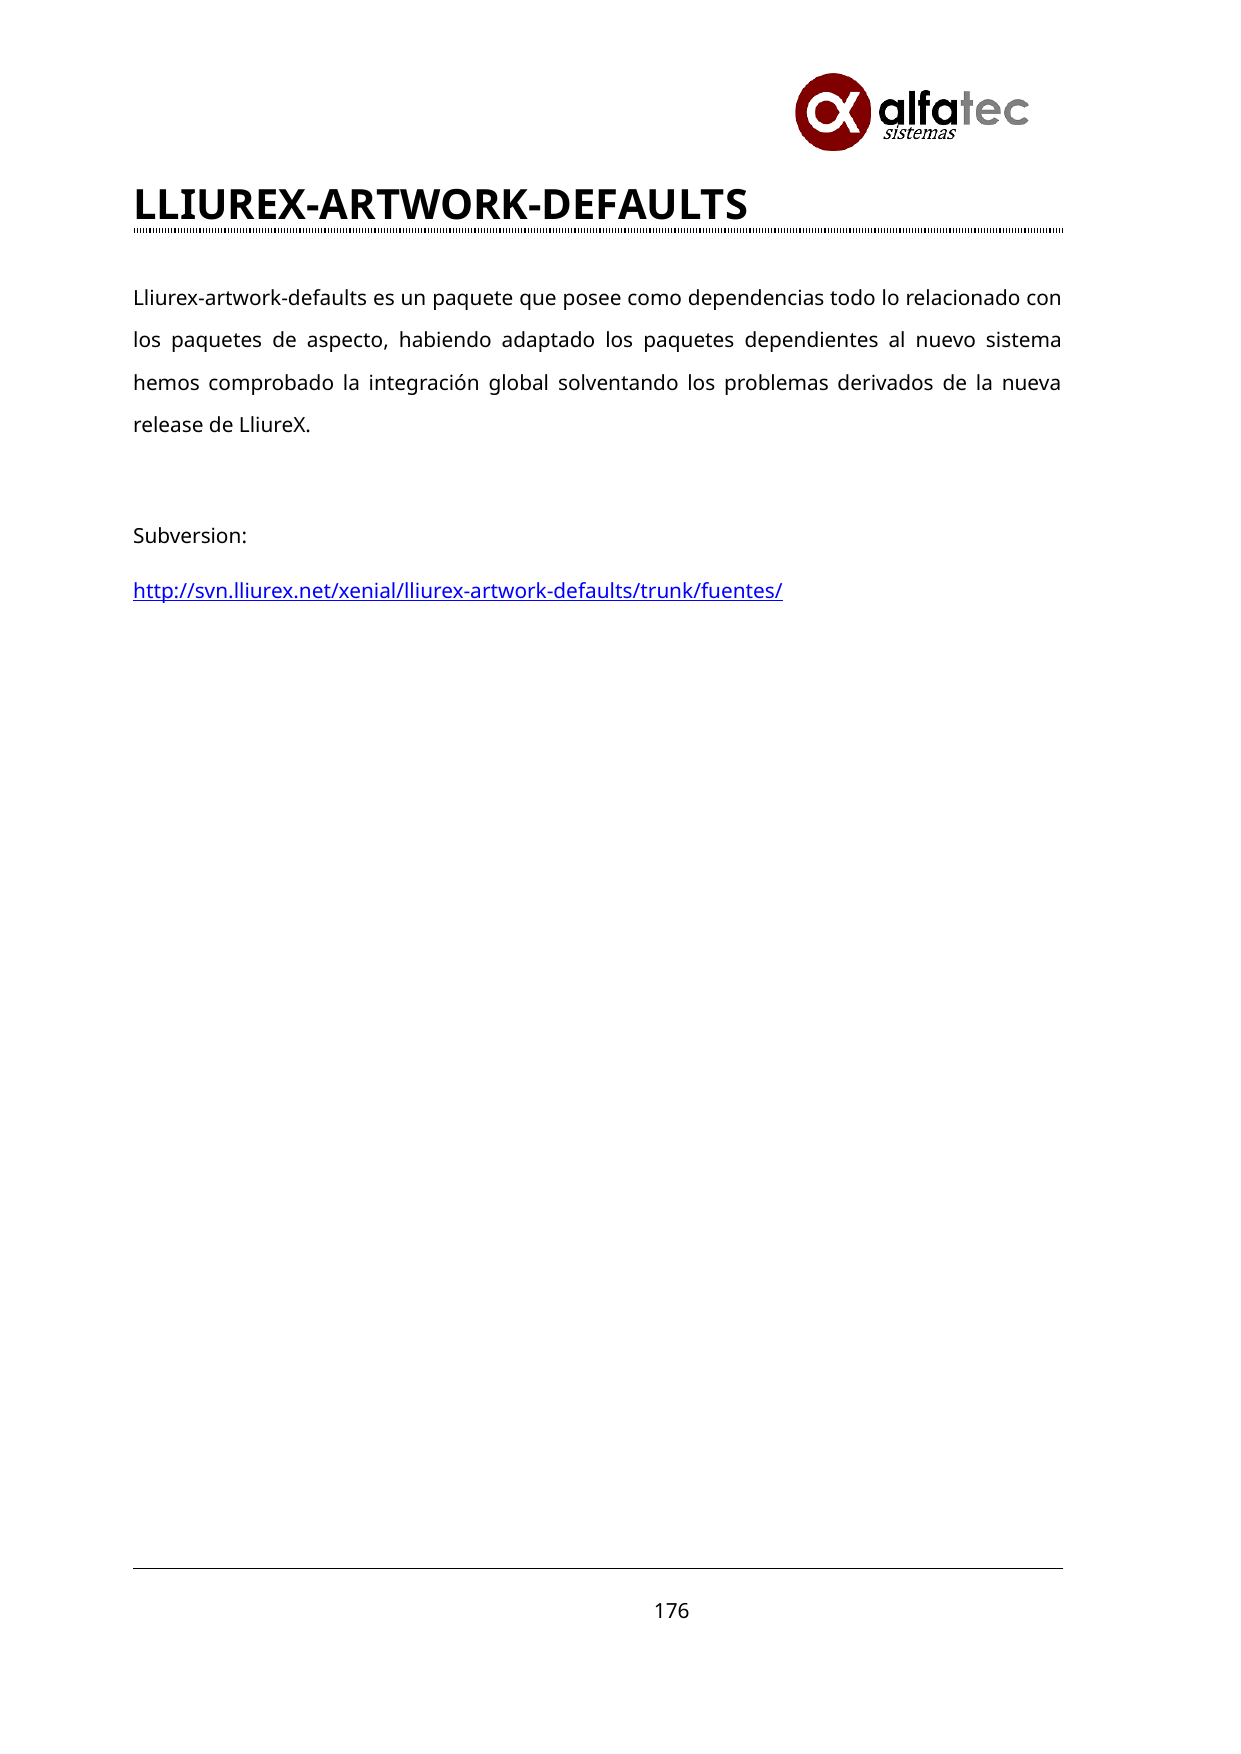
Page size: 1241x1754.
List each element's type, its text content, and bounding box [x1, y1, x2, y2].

subtitle LLIUREX-ARTWORK-DEFAULTS [133, 193, 1063, 233]
text Lliurex-artwork-defaults es un paquete que posee como dependencias todo lo relacionado con los paquetes de aspecto, habiendo adaptado los paquetes dependientes al nuevo sistema hemos comprobado la integración global solventando los problemas derivados de la nueva release de LliureX. [133, 283, 1063, 439]
text Subversion: [133, 521, 1063, 549]
picture [795, 73, 1031, 151]
text http://svn.lliurex.net/xenial/lliurex-artwork-defaults/trunk/fuentes/ [133, 576, 1063, 604]
